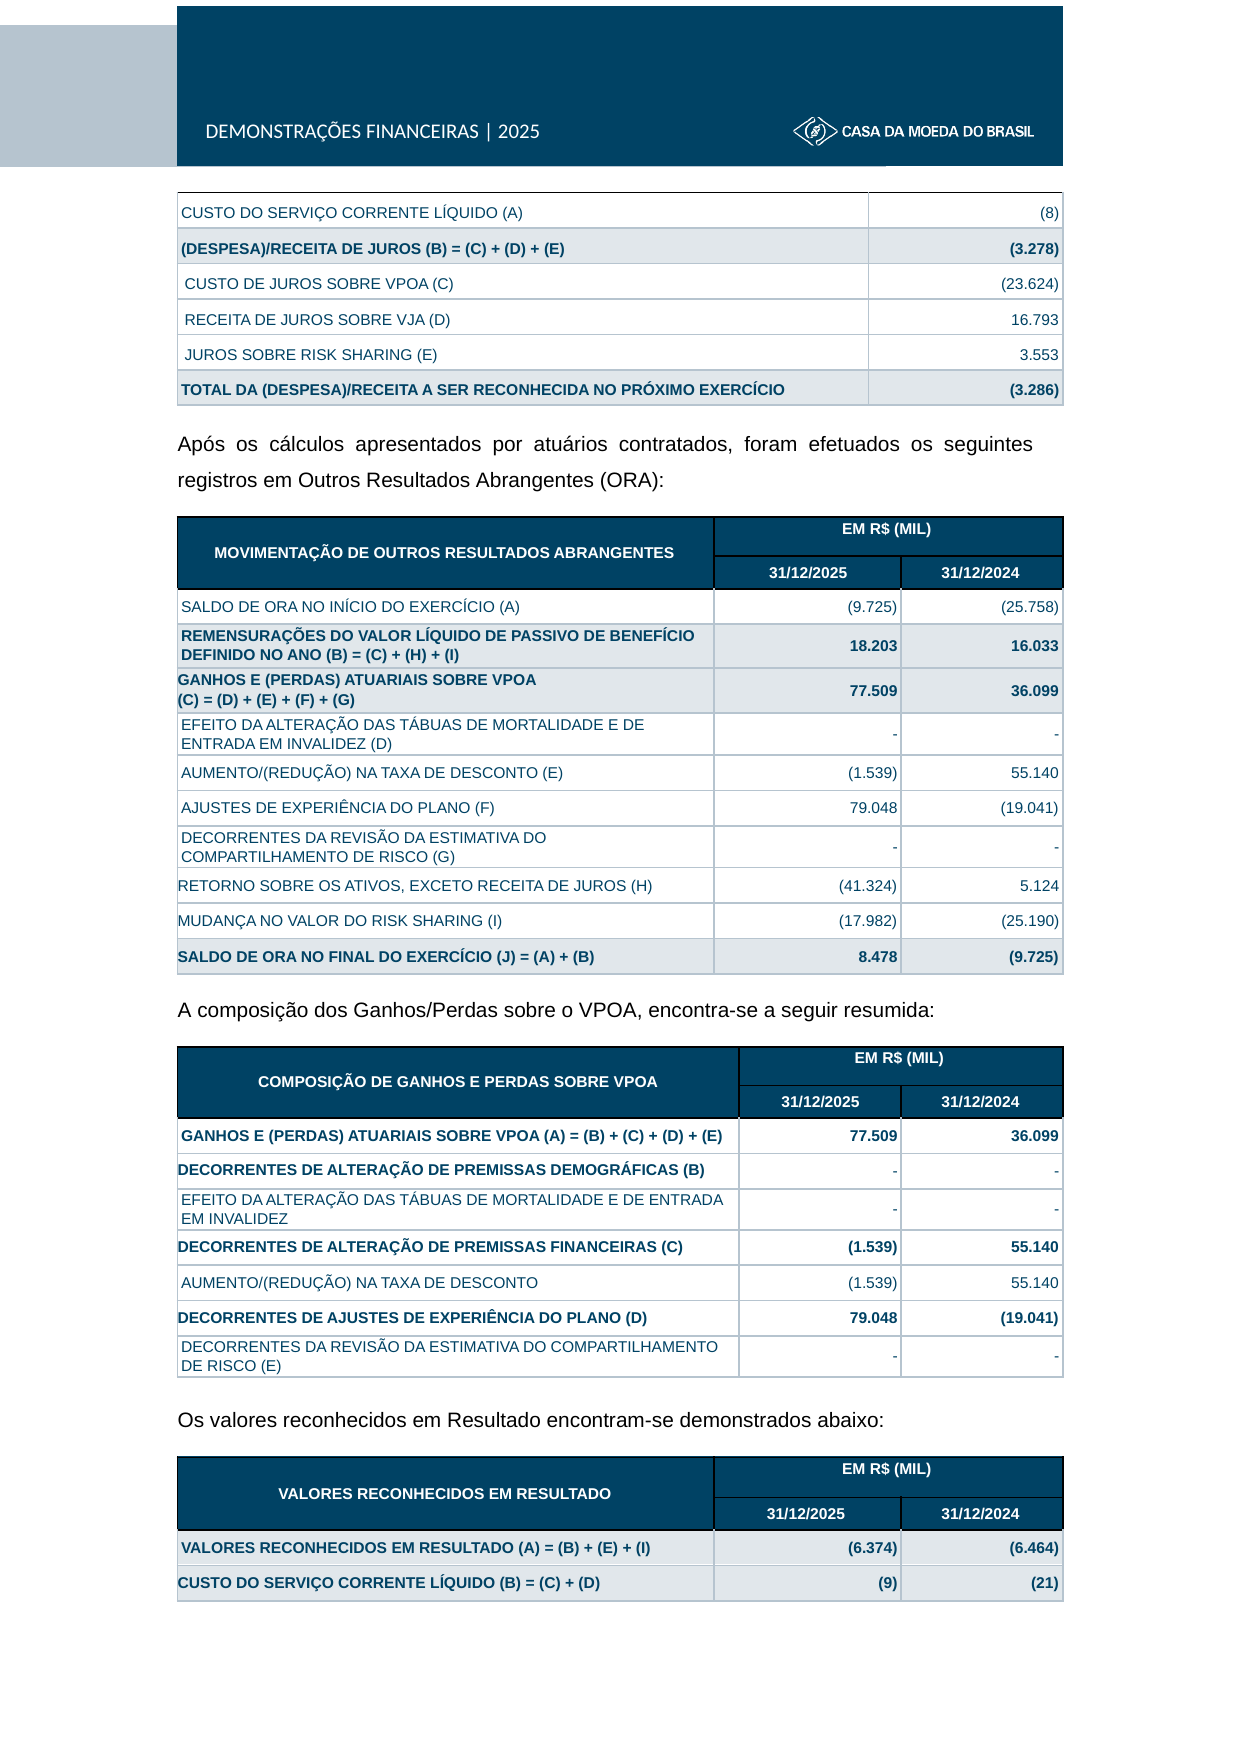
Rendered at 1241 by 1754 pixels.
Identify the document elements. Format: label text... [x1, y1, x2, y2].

table_cell 18.203 [715, 625, 900, 667]
table_header COMPOSIÇÃO DE GANHOS E PERDAS SOBRE VPOA [178, 1048, 738, 1117]
table_header EM R$ (MIL) [715, 518, 1062, 555]
table_cell MUDANÇA NO VALOR DO RISK SHARING (I) [178, 904, 713, 938]
table_cell (8) [869, 193, 1062, 227]
table_cell TOTAL DA (DESPESA)/RECEITA A SER RECONHECIDA NO PRÓXIMO EXERCÍCIO [178, 371, 868, 404]
table_cell - [902, 827, 1062, 867]
table_cell (9) [715, 1566, 900, 1600]
table_cell 55.140 [902, 1231, 1062, 1264]
table_cell 55.140 [902, 1266, 1062, 1300]
table_cell 16.793 [869, 300, 1062, 333]
table_cell (19.041) [902, 1301, 1062, 1335]
table_cell 16.033 [902, 625, 1062, 667]
table_cell (6.464) [902, 1531, 1062, 1564]
table_cell (9.725) [715, 590, 900, 623]
table_cell AJUSTES DE EXPERIÊNCIA DO PLANO (F) [178, 791, 713, 825]
table_cell GANHOS E (PERDAS) ATUARIAIS SOBRE VPOA (A) = (B) + (C) + (D) + (E) [178, 1119, 738, 1153]
table_cell - [902, 1190, 1062, 1229]
table_cell 8.478 [715, 939, 900, 973]
table_cell (1.539) [740, 1231, 900, 1264]
table_cell 31/12/2025 [715, 557, 900, 588]
table_cell 79.048 [740, 1301, 900, 1335]
table_cell (9.725) [902, 939, 1062, 973]
table_cell (25.190) [902, 904, 1062, 938]
table_cell 77.509 [740, 1119, 900, 1153]
table_cell 79.048 [715, 791, 900, 825]
table_cell - [715, 714, 900, 754]
text A composição dos Ganhos/Perdas sobre o VPOA, encontra-se a seguir resumida: [177, 998, 1034, 1022]
table_cell (25.758) [902, 590, 1062, 623]
table_cell - [715, 827, 900, 867]
table_cell (DESPESA)/RECEITA DE JUROS (B) = (C) + (D) + (E) [178, 229, 868, 263]
text Os valores reconhecidos em Resultado encontram-se demonstrados abaixo: [177, 1408, 1034, 1432]
table_cell 77.509 [715, 669, 900, 712]
table_header EM R$ (MIL) [740, 1048, 1062, 1085]
table_cell 31/12/2024 [902, 1086, 1062, 1117]
table_cell (23.624) [869, 264, 1062, 298]
table_cell (1.539) [740, 1266, 900, 1300]
table_cell CUSTO DO SERVIÇO CORRENTE LÍQUIDO (B) = (C) + (D) [178, 1566, 713, 1600]
table_cell - [902, 1154, 1062, 1188]
table_cell AUMENTO/(REDUÇÃO) NA TAXA DE DESCONTO [178, 1266, 738, 1300]
table_cell CUSTO DO SERVIÇO CORRENTE LÍQUIDO (A) [178, 193, 868, 227]
table_cell 31/12/2024 [902, 1498, 1062, 1529]
table_cell DECORRENTES DE AJUSTES DE EXPERIÊNCIA DO PLANO (D) [178, 1301, 738, 1335]
table_cell AUMENTO/(REDUÇÃO) NA TAXA DE DESCONTO (E) [178, 756, 713, 789]
table_cell (19.041) [902, 791, 1062, 825]
table_cell - [740, 1154, 900, 1188]
table_cell 36.099 [902, 669, 1062, 712]
table_cell 31/12/2024 [902, 557, 1062, 588]
table_cell SALDO DE ORA NO INÍCIO DO EXERCÍCIO (A) [178, 590, 713, 623]
table_cell 5.124 [902, 868, 1062, 902]
table_cell (41.324) [715, 868, 900, 902]
table_cell SALDO DE ORA NO FINAL DO EXERCÍCIO (J) = (A) + (B) [178, 939, 713, 973]
table_cell - [902, 1337, 1062, 1376]
table_cell REMENSURAÇÕES DO VALOR LÍQUIDO DE PASSIVO DE BENEFÍCIO DEFINIDO NO ANO (B) = (C) + (H) + (I) [178, 625, 713, 667]
table_cell 55.140 [902, 756, 1062, 789]
table_cell EFEITO DA ALTERAÇÃO DAS TÁBUAS DE MORTALIDADE E DE ENTRADA EM INVALIDEZ (D) [178, 714, 713, 754]
table_cell (3.286) [869, 371, 1062, 404]
table_cell VALORES RECONHECIDOS EM RESULTADO (A) = (B) + (E) + (I) [178, 1531, 713, 1564]
table_header MOVIMENTAÇÃO DE OUTROS RESULTADOS ABRANGENTES [178, 518, 713, 588]
table_cell DECORRENTES DA REVISÃO DA ESTIMATIVA DO COMPARTILHAMENTO DE RISCO (E) [178, 1337, 738, 1376]
table_cell GANHOS E (PERDAS) ATUARIAIS SOBRE VPOA (C) = (D) + (E) + (F) + (G) [178, 669, 713, 712]
table_cell JUROS SOBRE RISK SHARING (E) [178, 335, 868, 369]
table_cell - [740, 1337, 900, 1376]
table_cell CUSTO DE JUROS SOBRE VPOA (C) [178, 264, 868, 298]
table_cell (21) [902, 1566, 1062, 1600]
table_cell 31/12/2025 [740, 1086, 900, 1117]
table_cell RECEITA DE JUROS SOBRE VJA (D) [178, 300, 868, 333]
table_cell DECORRENTES DE ALTERAÇÃO DE PREMISSAS DEMOGRÁFICAS (B) [178, 1154, 738, 1188]
table_cell RETORNO SOBRE OS ATIVOS, EXCETO RECEITA DE JUROS (H) [178, 868, 713, 902]
table_header EM R$ (MIL) [715, 1458, 1062, 1496]
table_cell 31/12/2025 [715, 1498, 900, 1529]
text Após os cálculos apresentados por atuários contratados, foram efetuados os seguintes registros em Outros Resultados Abrangentes (ORA): [177, 432, 1034, 491]
table_cell DECORRENTES DA REVISÃO DA ESTIMATIVA DO COMPARTILHAMENTO DE RISCO (G) [178, 827, 713, 867]
table_cell DECORRENTES DE ALTERAÇÃO DE PREMISSAS FINANCEIRAS (C) [178, 1231, 738, 1264]
table_cell (17.982) [715, 904, 900, 938]
table_cell (3.278) [869, 229, 1062, 263]
table_cell - [740, 1190, 900, 1229]
table_cell 3.553 [869, 335, 1062, 369]
table_cell EFEITO DA ALTERAÇÃO DAS TÁBUAS DE MORTALIDADE E DE ENTRADA EM INVALIDEZ [178, 1190, 738, 1229]
table_cell (1.539) [715, 756, 900, 789]
table_header VALORES RECONHECIDOS EM RESULTADO [178, 1458, 713, 1529]
table_cell - [902, 714, 1062, 754]
table_cell 36.099 [902, 1119, 1062, 1153]
table_cell (6.374) [715, 1531, 900, 1564]
